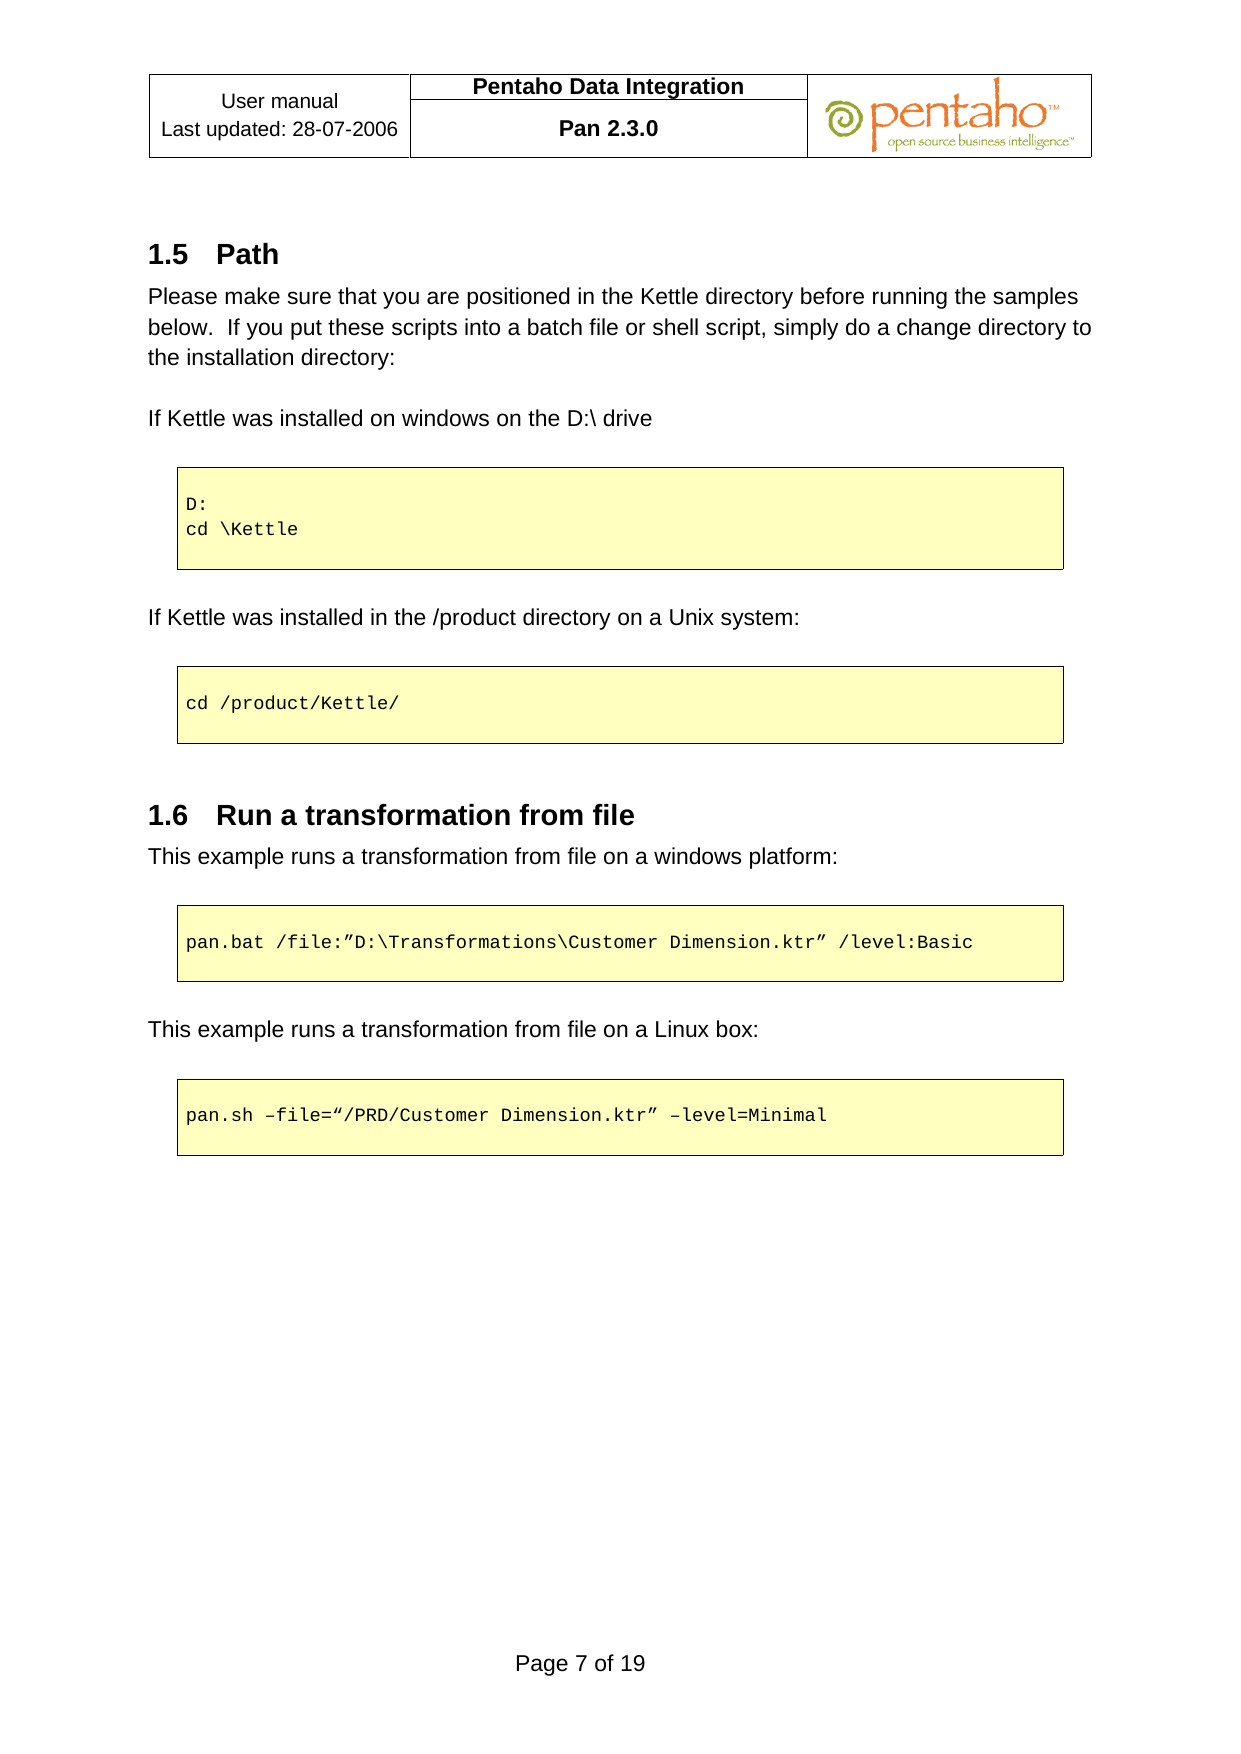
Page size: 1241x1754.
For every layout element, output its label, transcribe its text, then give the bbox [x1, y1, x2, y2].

text If Kettle was installed on windows on the D:\ drive [148, 406, 1092, 432]
text D: [178, 493, 1063, 516]
text If Kettle was installed in the /product directory on a Unix system: [148, 605, 1092, 631]
text pan.sh –file=“/PRD/Customer Dimension.ktr” –level=Minimal [178, 1104, 1063, 1127]
text cd \Kettle [178, 518, 1063, 542]
text cd /product/Kettle/ [178, 692, 1063, 715]
subtitle Run a transformation from file [148, 798, 1092, 831]
subtitle Path [148, 238, 1092, 271]
text pan.bat /file:”D:\Transformations\Customer Dimension.ktr” /level:Basic [178, 930, 1063, 954]
text Please make sure that you are positioned in the Kettle directory before running the samples below. If you put these scripts into a batch file or shell script, simply do a change directory to the installation directory: [148, 283, 1092, 370]
text This example runs a transformation from file on a Linux box: [148, 1017, 1092, 1043]
text This example runs a transformation from file on a windows platform: [148, 844, 1092, 869]
